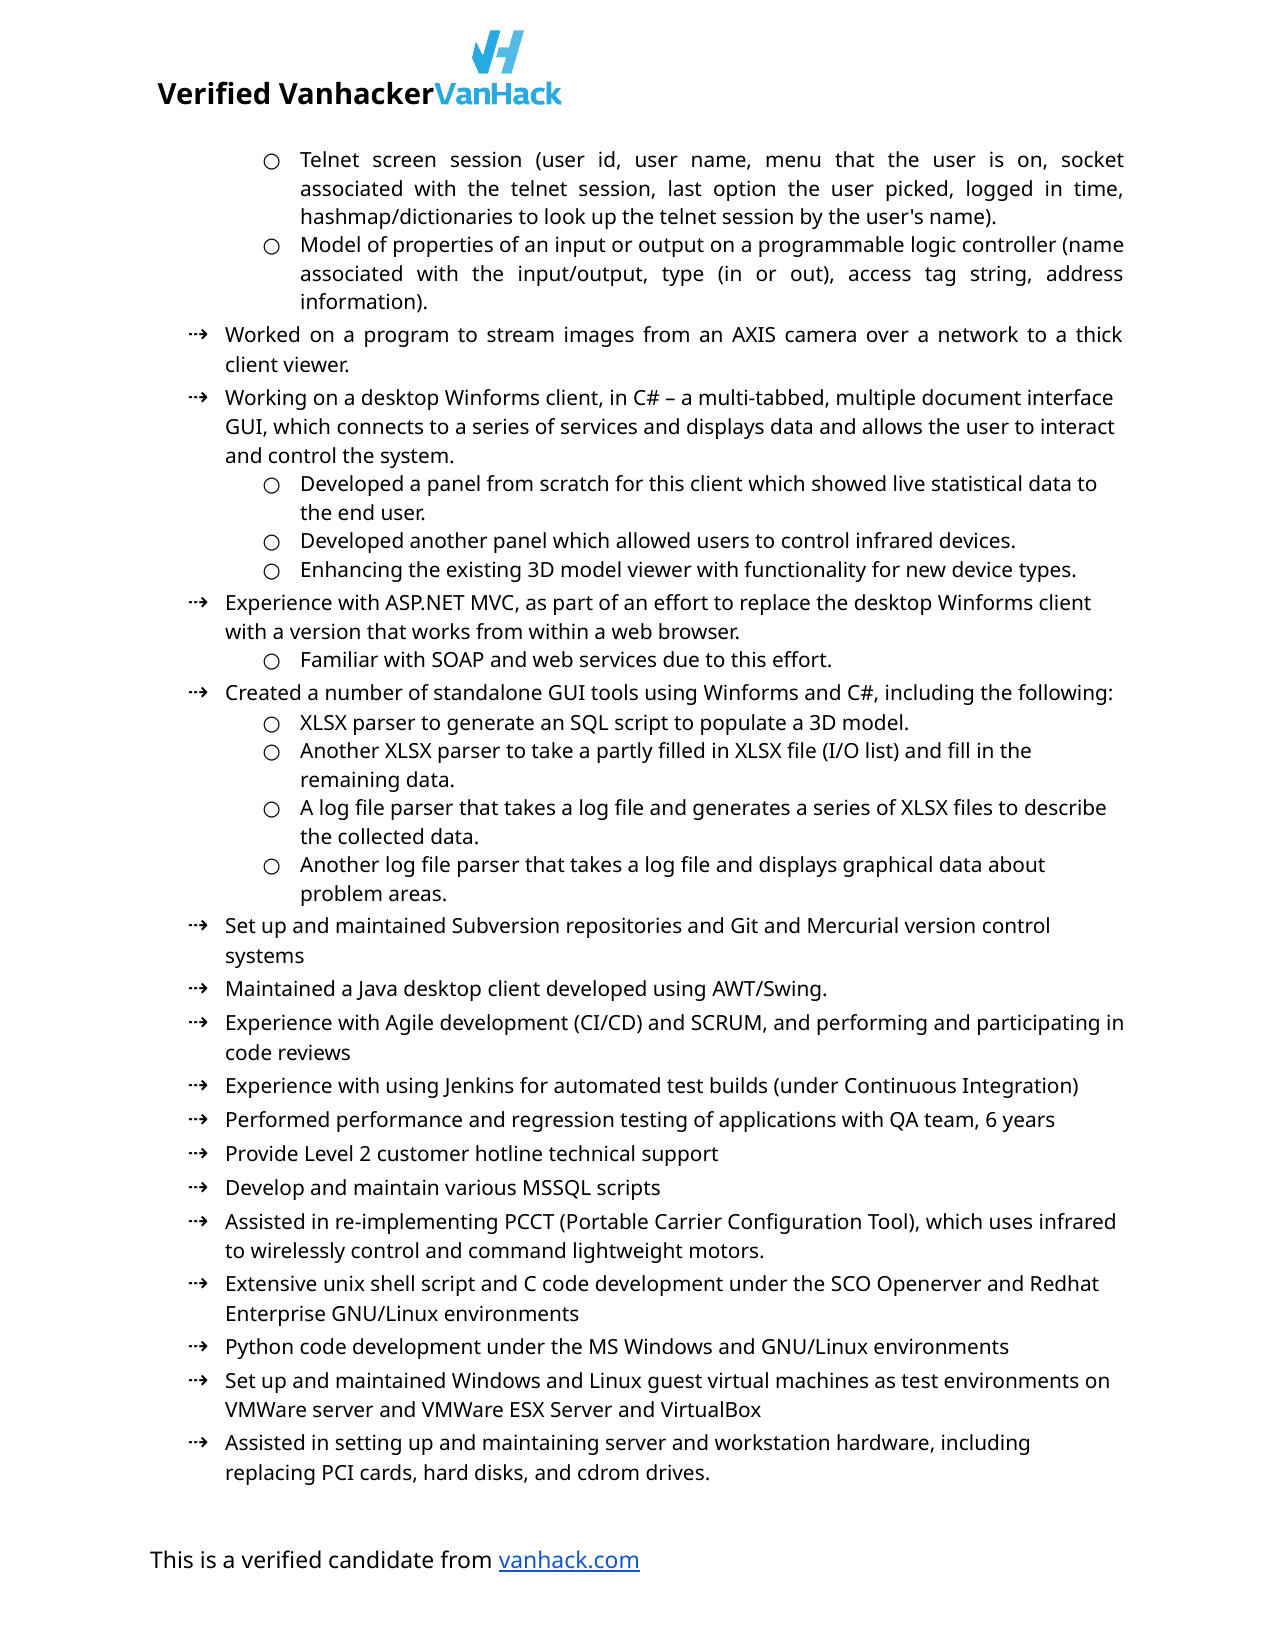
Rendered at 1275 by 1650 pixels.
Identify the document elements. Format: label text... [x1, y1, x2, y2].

list Python code development under the MS Windows and GNU/Linux environments [187, 1327, 1125, 1362]
list Assisted in setting up and maintaining server and workstation hardware, including replacing PCI cards, hard disks, and cdrom drives. [187, 1424, 1125, 1487]
picture [434, 30, 562, 105]
list Develop and maintain various MSSQL scripts [187, 1168, 1125, 1202]
list Worked on a program to stream images from an AXIS camera over a network to a thick client viewer. [187, 316, 1125, 378]
list Developed another panel which allowed users to control infrared devices. [262, 526, 1125, 555]
list Experience with Agile development (CI/CD) and SCRUM, and performing and participating in code reviews [187, 1004, 1125, 1066]
list Enhancing the existing 3D model viewer with functionality for new device types. [262, 555, 1125, 583]
list Assisted in re-implementing PCCT (Portable Carrier Configuration Tool), which uses infrared to wirelessly control and command lightweight motors. [187, 1202, 1125, 1265]
list Set up and maintained Subversion repositories and Git and Mercurial version control systems [187, 907, 1125, 970]
list Developed a panel from scratch for this client which showed live statistical data to the end user. [262, 469, 1125, 526]
list Extensive unix shell script and C code development under the SCO Openerver and Redhat Enterprise GNU/Linux environments [187, 1265, 1125, 1327]
list A log file parser that takes a log file and generates a series of XLSX files to describe the collected data. [262, 793, 1125, 850]
list Telnet screen session (user id, user name, menu that the user is on, socket associated with the telnet session, last option the user picked, logged in time, hashmap/dictionaries to look up the telnet session by the user's name). [262, 145, 1125, 231]
list Provide Level 2 customer hotline technical support [187, 1134, 1125, 1168]
list Another log file parser that takes a log file and displays graphical data about problem areas. [262, 850, 1125, 907]
list Model of properties of an input or output on a programmable logic controller (name associated with the input/output, type (in or out), access tag string, address information). [262, 231, 1125, 316]
list Set up and maintained Windows and Linux guest virtual machines as test environments on VMWare server and VMWare ESX Server and VirtualBox [187, 1362, 1125, 1424]
list Working on a desktop Winforms client, in C# – a multi-tabbed, multiple document interface GUI, which connects to a series of services and displays data and allows the user to interact and control the system. [187, 378, 1125, 469]
list Experience with ASP.NET MVC, as part of an effort to replace the desktop Winforms client with a version that works from within a web browser. [187, 583, 1125, 646]
list Another XLSX parser to take a partly filled in XLSX file (I/O list) and fill in the remaining data. [262, 737, 1125, 793]
list Created a number of standalone GUI tools using Winforms and C#, including the following: [187, 674, 1125, 708]
list Performed performance and regression testing of applications with QA team, 6 years [187, 1100, 1125, 1134]
list Familiar with SOAP and web services due to this effort. [262, 646, 1125, 674]
list Experience with using Jenkins for automated test builds (under Continuous Integration) [187, 1066, 1125, 1100]
list XLSX parser to generate an SQL script to populate a 3D model. [262, 708, 1125, 737]
list Maintained a Java desktop client developed using AWT/Swing. [187, 970, 1125, 1004]
